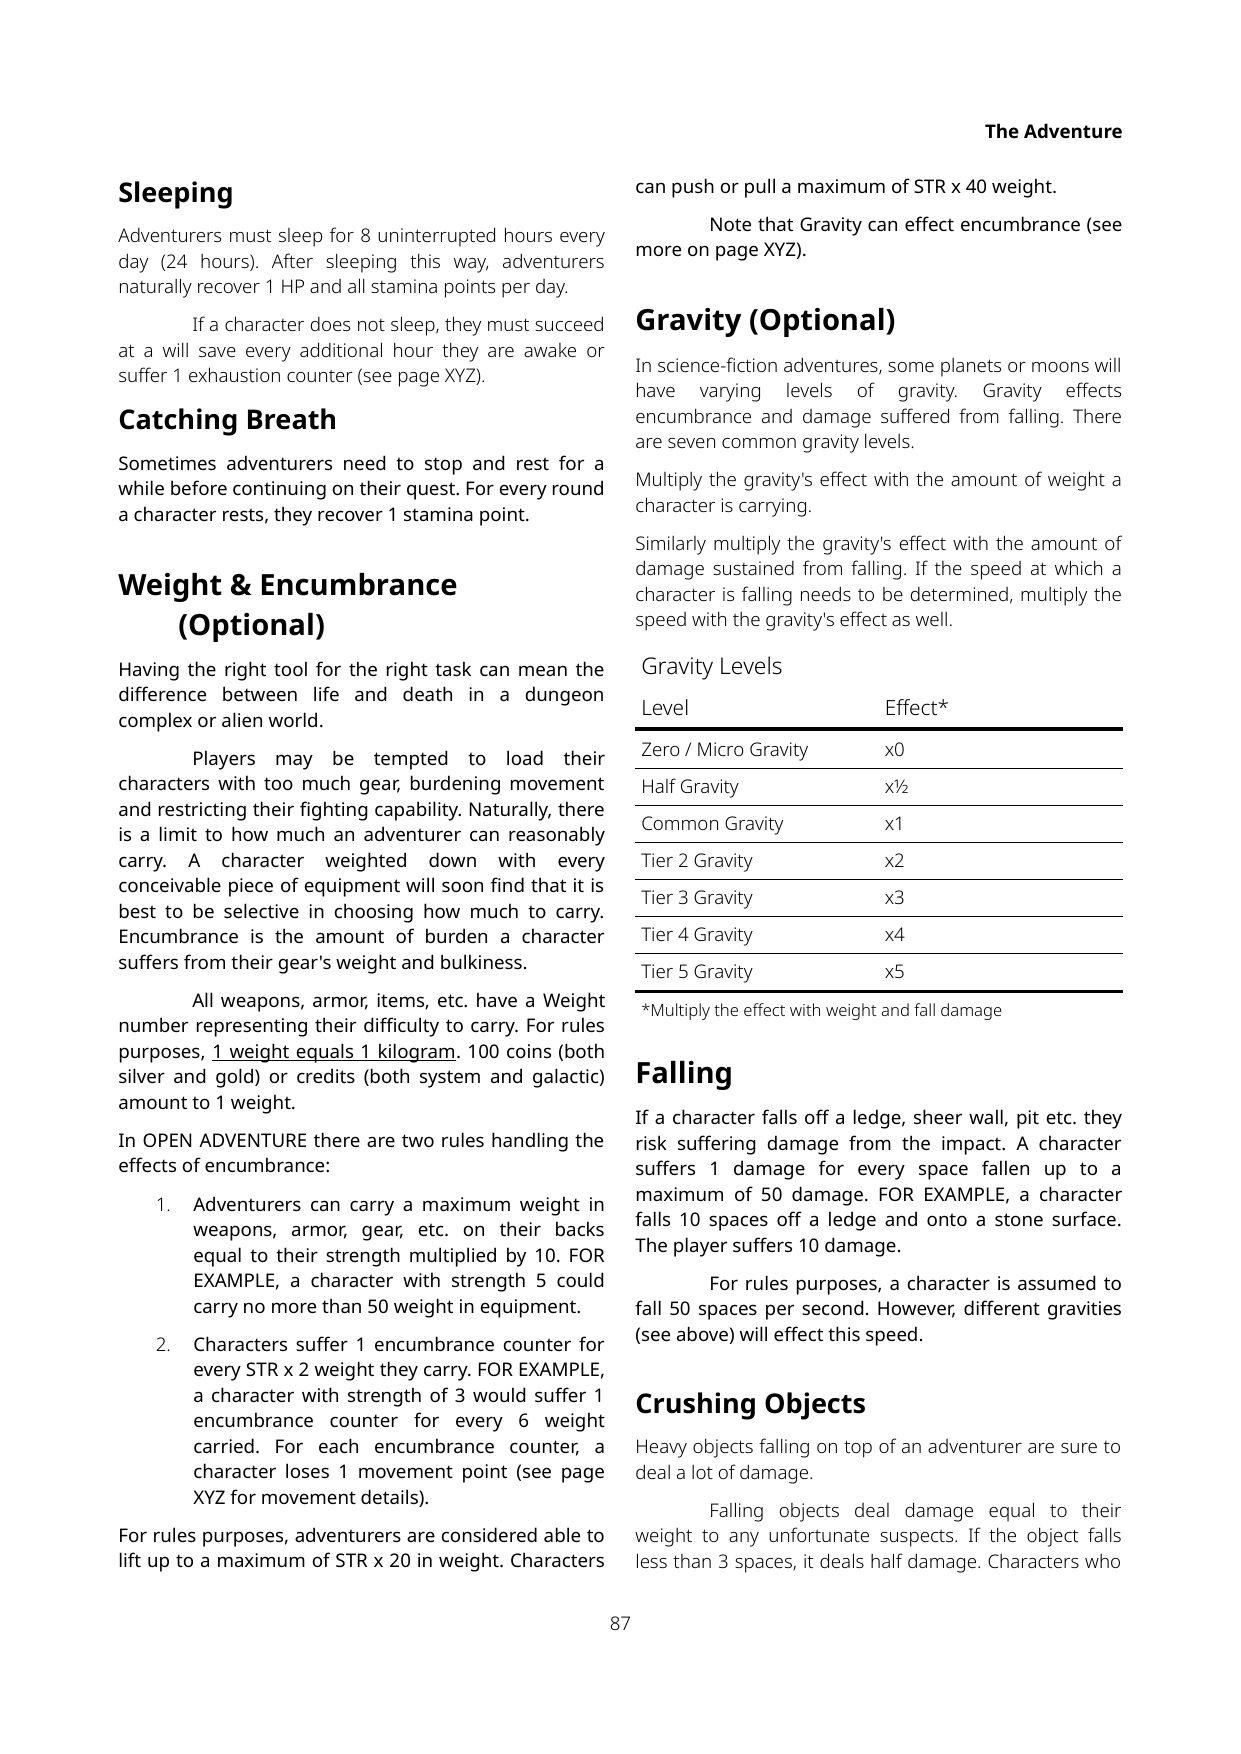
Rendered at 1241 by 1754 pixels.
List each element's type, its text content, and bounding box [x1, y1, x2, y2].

text In science-fiction adventures, some planets or moons will have varying levels of gravity. Gravity effects encumbrance and damage suffered from falling. There are seven common gravity levels. [635, 352, 1122, 454]
text Falling objects deal damage equal to their weight to any unfortunate suspects. If the object falls less than 3 spaces, it deals half damage. Characters who [635, 1497, 1122, 1574]
table_cell Level [635, 687, 879, 727]
subtitle Crushing Objects [635, 1384, 1122, 1421]
text Note that Gravity can effect encumbrance (see more on page XYZ). [635, 211, 1122, 262]
text Having the right tool for the right task can mean the difference between life and death in a dungeon complex or alien world. [118, 656, 605, 732]
text In OPEN ADVENTURE there are two rules handling the effects of encumbrance: [118, 1127, 605, 1178]
table_cell x½ [879, 769, 1122, 804]
table_cell Tier 4 Gravity [635, 917, 879, 953]
table_cell Tier 3 Gravity [635, 880, 879, 916]
table_cell Effect* [879, 687, 1122, 727]
table_cell Tier 5 Gravity [635, 954, 879, 990]
table_cell x1 [879, 806, 1122, 842]
text Adventurers must sleep for 8 uninterrupted hours every day (24 hours). After sleeping this way, adventurers naturally recover 1 HP and all stamina points per day. [118, 222, 605, 299]
table_cell x5 [879, 954, 1122, 990]
table_cell *Multiply the effect with weight and fall damage [635, 993, 1122, 1027]
table_cell Half Gravity [635, 769, 879, 804]
text If a character falls off a ledge, sheer wall, pit etc. they risk suffering damage from the impact. A character suffers 1 damage for every space fallen up to a maximum of 50 damage. FOR EXAMPLE, a character falls 10 spaces off a ledge and onto a stone surface. The player suffers 10 damage. [635, 1104, 1122, 1258]
text Sleeping [118, 173, 605, 210]
text Similarly multiply the gravity's effect with the amount of damage sustained from falling. If the speed at which a character is falling needs to be determined, multiply the speed with the gravity's effect as well. [635, 530, 1122, 632]
table_cell Tier 2 Gravity [635, 843, 879, 879]
table_cell Common Gravity [635, 806, 879, 842]
text Players may be tempted to load their characters with too much gear, burdening movement and restricting their fighting capability. Naturally, there is a limit to how much an adventurer can reasonably carry. A character weighted down with every conceivable piece of equipment will soon find that it is best to be selective in choosing how much to carry. Encumbrance is the amount of burden a character suffers from their gear's weight and bulkiness. [118, 745, 605, 975]
text All weapons, armor, items, etc. have a Weight number representing their difficulty to carry. For rules purposes, 1 weight equals 1 kilogram. 100 coins (both silver and gold) or credits (both system and galactic) amount to 1 weight. [118, 987, 605, 1115]
text If a character does not sleep, they must succeed at a will save every additional hour they are awake or suffer 1 exhaustion counter (see page XYZ). [118, 312, 605, 388]
table_header Gravity Levels [635, 645, 1122, 687]
table_cell x2 [879, 843, 1122, 879]
list Adventurers can carry a maximum weight in weapons, armor, gear, etc. on their backs equal to their strength multiplied by 10. FOR EXAMPLE, a character with strength 5 could carry no more than 50 weight in equipment. [156, 1191, 605, 1318]
text For rules purposes, adventurers are considered able to lift up to a maximum of STR x 20 in weight. Characters [118, 1522, 605, 1573]
text Sometimes adventurers need to stop and rest for a while before continuing on their quest. For every round a character rests, they recover 1 stamina point. [118, 450, 605, 527]
subtitle Gravity (Optional) [635, 300, 1122, 339]
table_cell x0 [879, 731, 1122, 767]
text Heavy objects falling on top of an adventurer are sure to deal a lot of damage. [635, 1433, 1122, 1484]
table_cell x3 [879, 880, 1122, 916]
text Catching Breath [118, 401, 605, 437]
text For rules purposes, a character is assumed to fall 50 spaces per second. However, different gravities (see above) will effect this speed. [635, 1270, 1122, 1347]
table_cell x4 [879, 917, 1122, 953]
text can push or pull a maximum of STR x 40 weight. [635, 173, 1122, 199]
subtitle Weight & Encumbrance (Optional) [118, 564, 605, 643]
table_cell Zero / Micro Gravity [635, 731, 879, 767]
text Multiply the gravity's effect with the amount of weight a character is carrying. [635, 466, 1122, 517]
subtitle Falling [635, 1052, 1122, 1092]
list Characters suffer 1 encumbrance counter for every STR x 2 weight they carry. FOR EXAMPLE, a character with strength of 3 would suffer 1 encumbrance counter for every 6 weight carried. For each encumbrance counter, a character loses 1 movement point (see page XYZ for movement details). [156, 1331, 605, 1509]
